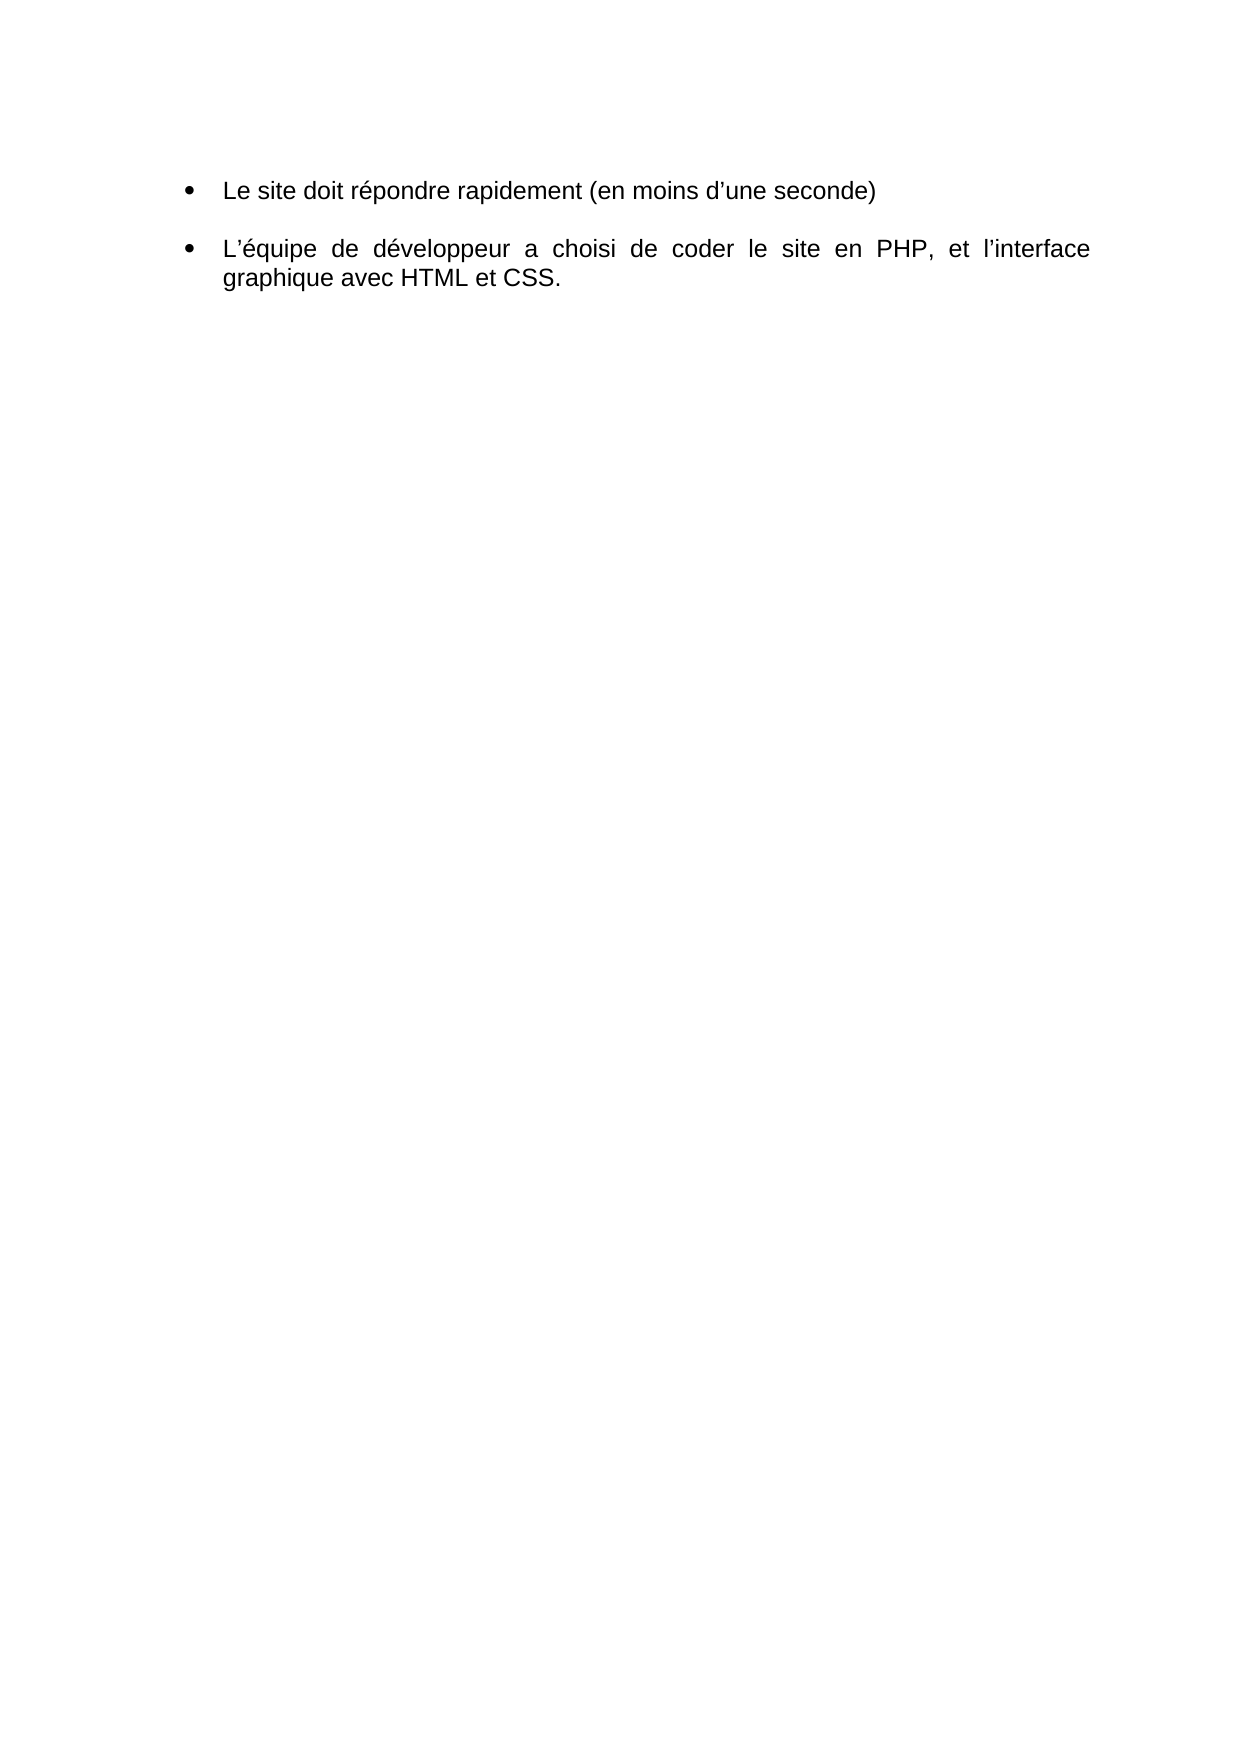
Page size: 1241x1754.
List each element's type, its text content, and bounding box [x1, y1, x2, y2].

list Le site doit répondre rapidement (en moins d’une seconde) [185, 176, 1093, 205]
list L’équipe de développeur a choisi de coder le site en PHP, et l’interface graphique avec HTML et CSS. [185, 234, 1093, 291]
